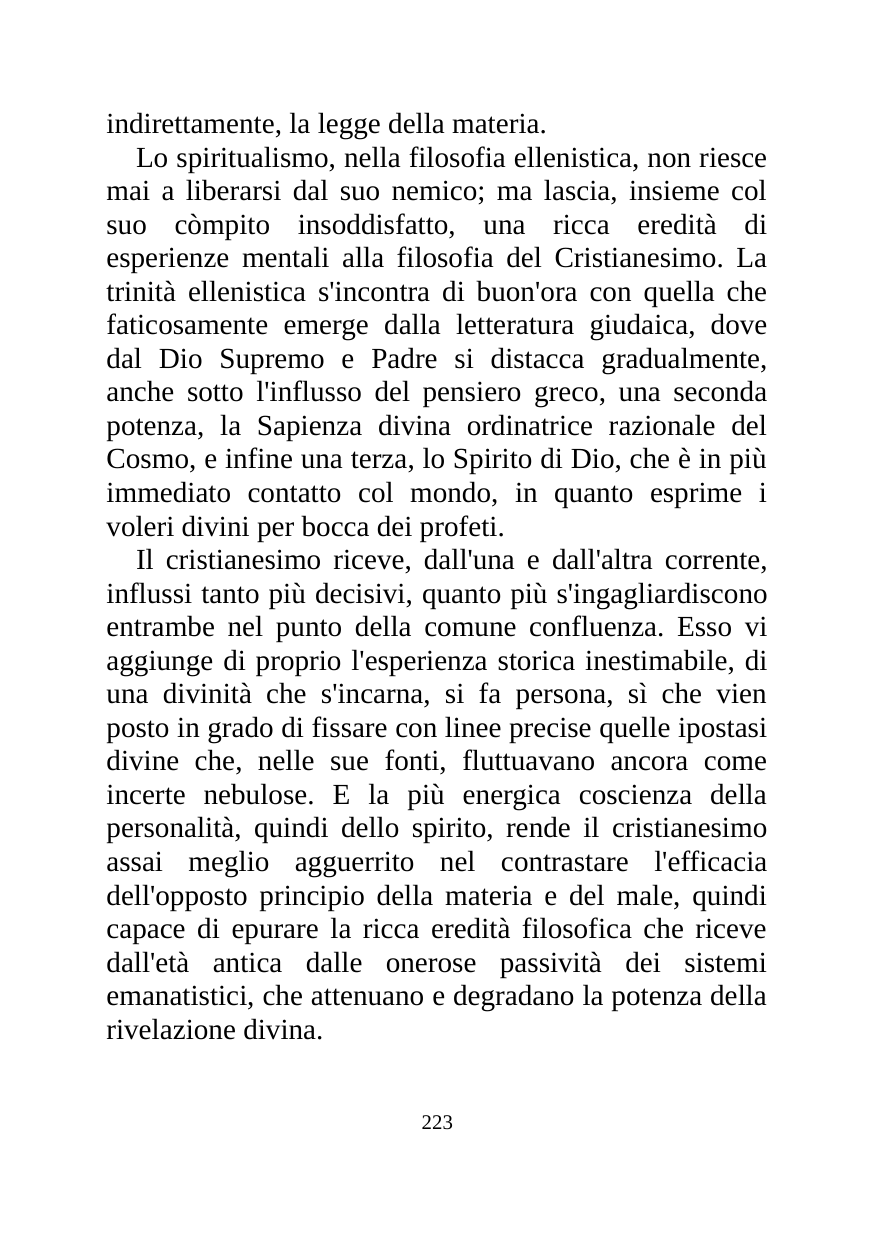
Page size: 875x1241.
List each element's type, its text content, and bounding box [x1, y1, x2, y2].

text indirettamente, la legge della materia. [106, 106, 768, 140]
text Lo spiritualismo, nella filosofia ellenistica, non riesce mai a liberarsi dal suo nemico; ma lascia, insieme col suo còmpito insoddisfatto, una ricca eredità di esperienze mentali alla filosofia del Cristianesimo. La trinità ellenistica s'incontra di buon'ora con quella che faticosamente emerge dalla letteratura giudaica, dove dal Dio Supremo e Padre si distacca gradualmente, anche sotto l'influsso del pensiero greco, una seconda potenza, la Sapienza divina ordinatrice razionale del Cosmo, e infine una terza, lo Spirito di Dio, che è in più immediato contatto col mondo, in quanto esprime i voleri divini per bocca dei profeti. [106, 140, 768, 542]
text Il cristianesimo riceve, dall'una e dall'altra corrente, influssi tanto più decisivi, quanto più s'ingagliardiscono entrambe nel punto della comune confluenza. Esso vi aggiunge di proprio l'esperienza storica inestimabile, di una divinità che s'incarna, si fa persona, sì che vien posto in grado di fissare con linee precise quelle ipostasi divine che, nelle sue fonti, fluttuavano ancora come incerte nebulose. E la più energica coscienza della personalità, quindi dello spirito, rende il cristianesimo assai meglio agguerrito nel contrastare l'efficacia dell'opposto principio della materia e del male, quindi capace di epurare la ricca eredità filosofica che riceve dall'età antica dalle onerose passività dei sistemi emanatistici, che attenuano e degradano la potenza della rivelazione divina. [106, 542, 768, 1045]
